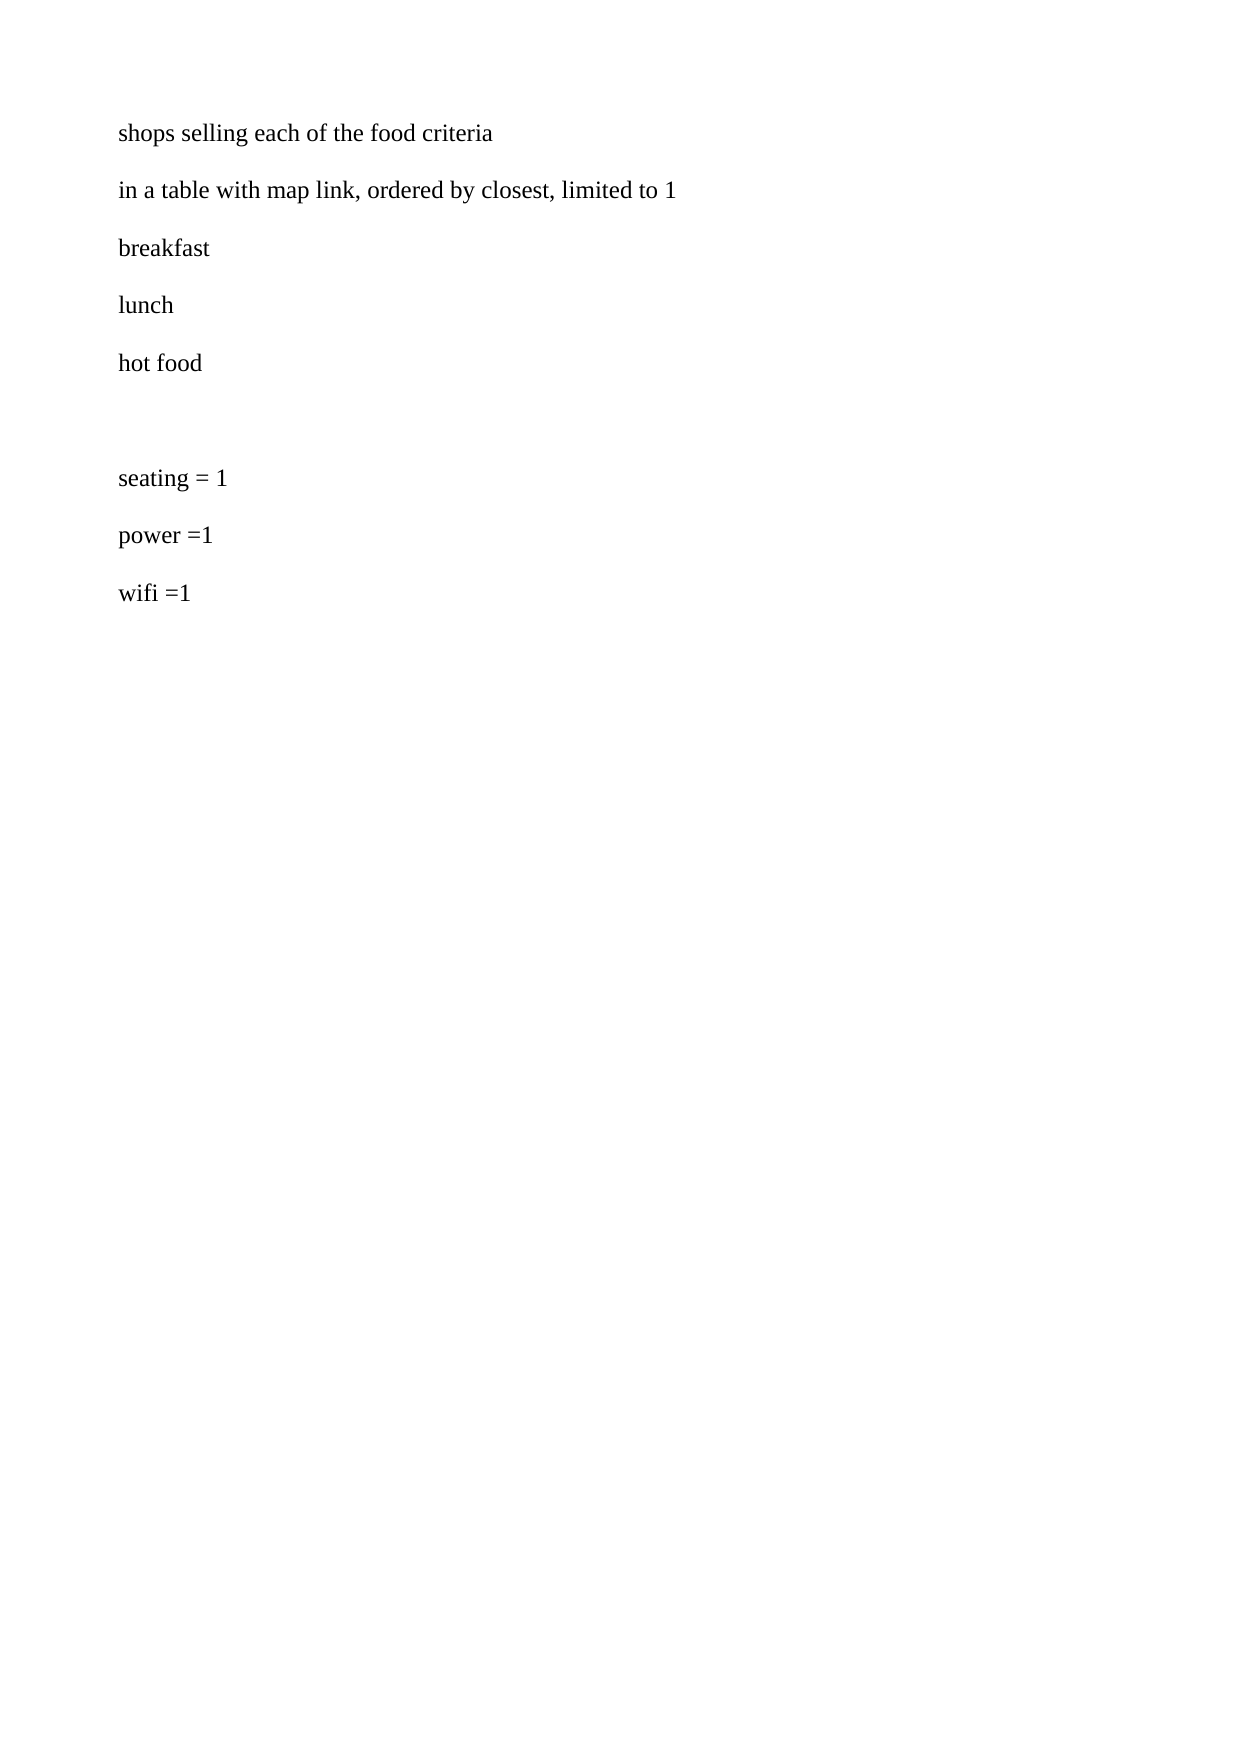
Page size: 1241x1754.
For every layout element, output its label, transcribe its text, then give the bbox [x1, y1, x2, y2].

text seating = 1 [118, 463, 1122, 492]
text power =1 [118, 521, 1122, 549]
text hot food [118, 348, 1122, 377]
text breakfast [118, 233, 1122, 262]
text lunch [118, 291, 1122, 319]
text in a table with map link, ordered by closest, limited to 1 [118, 176, 1122, 204]
text wifi =1 [118, 578, 1122, 607]
text shops selling each of the food criteria [118, 118, 1122, 147]
